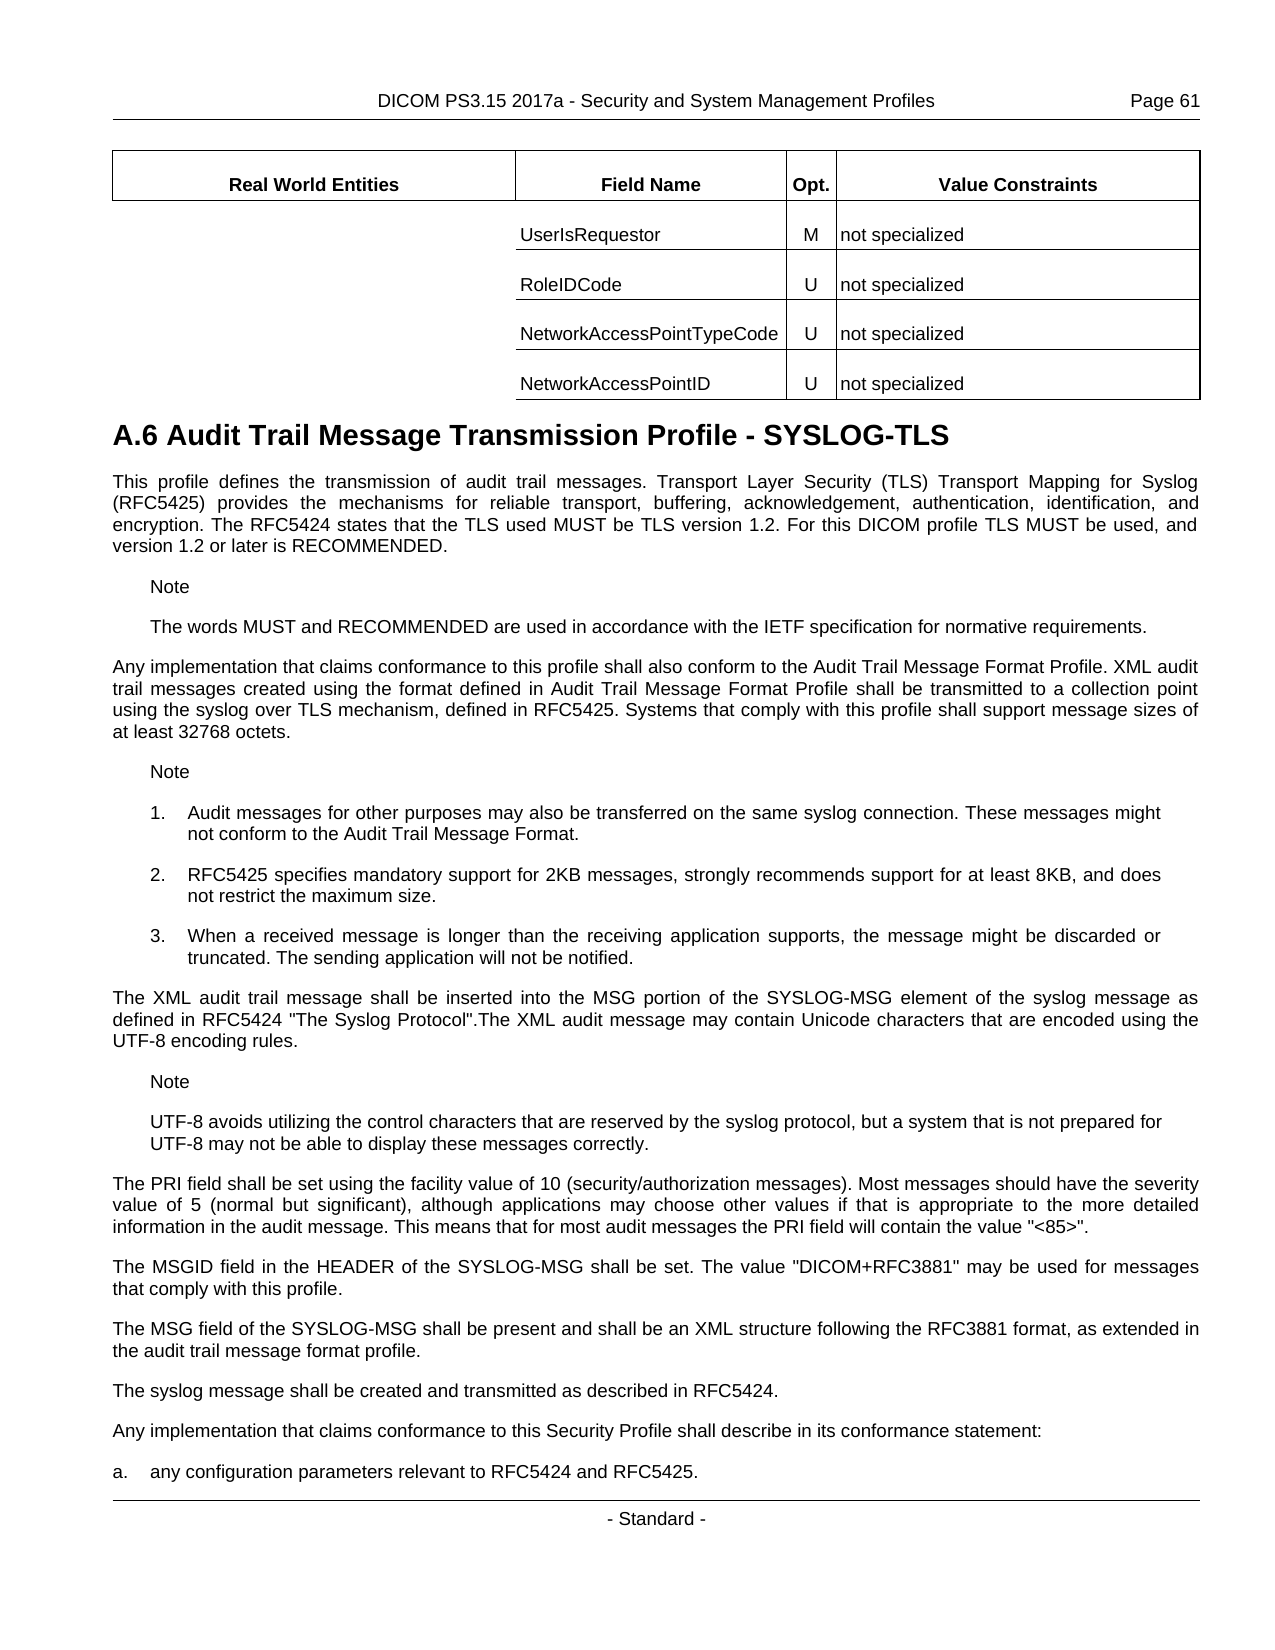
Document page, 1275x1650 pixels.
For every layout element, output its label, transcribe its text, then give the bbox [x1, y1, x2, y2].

text Note [150, 576, 1162, 597]
table_cell RoleIDCode [516, 250, 786, 299]
table_cell not specialized [837, 300, 1199, 349]
text UTF-8 avoids utilizing the control characters that are reserved by the syslog protocol, but a system that is not prepared for UTF-8 may not be able to display these messages correctly. [150, 1111, 1162, 1154]
text Note [150, 1071, 1162, 1092]
text Note [150, 761, 1162, 783]
table_cell not specialized [837, 250, 1199, 299]
table_cell NetworkAccessPointTypeCode [516, 300, 786, 349]
table_cell U [787, 350, 836, 398]
table_cell UserIsRequestor [516, 201, 786, 249]
table_cell U [787, 300, 836, 349]
table_header Field Name [516, 151, 786, 200]
table_cell not specialized [837, 201, 1199, 249]
text The XML audit trail message shall be inserted into the MSG portion of the SYSLOG-MSG element of the syslog message as defined in RFC5424 "The Syslog Protocol".The XML audit message may contain Unicode characters that are encoded using the UTF-8 encoding rules. [112, 987, 1200, 1052]
table_header Opt. [787, 151, 836, 200]
list Audit messages for other purposes may also be transferred on the same syslog connection. These messages might not conform to the Audit Trail Message Format. [150, 801, 1162, 844]
table_cell NetworkAccessPointID [516, 350, 786, 398]
table_cell not specialized [837, 350, 1199, 398]
table_cell U [787, 250, 836, 299]
text Any implementation that claims conformance to this Security Profile shall describe in its conformance statement: [112, 1420, 1200, 1442]
text A.6 Audit Trail Message Transmission Profile - SYSLOG-TLS [112, 418, 1200, 452]
text The MSG field of the SYSLOG-MSG shall be present and shall be an XML structure following the RFC3881 format, as extended in the audit trail message format profile. [112, 1318, 1200, 1361]
text The words MUST and RECOMMENDED are used in accordance with the IETF specification for normative requirements. [150, 616, 1162, 637]
table_header Real World Entities [113, 151, 515, 200]
text This profile defines the transmission of audit trail messages. Transport Layer Security (TLS) Transport Mapping for Syslog (RFC5425) provides the mechanisms for reliable transport, buffering, acknowledgement, authentication, identification, and encryption. The RFC5424 states that the TLS used MUST be TLS version 1.2. For this DICOM profile TLS MUST be used, and version 1.2 or later is RECOMMENDED. [112, 471, 1200, 557]
table_header Value Constraints [837, 151, 1199, 200]
text The syslog message shall be created and transmitted as described in RFC5424. [112, 1380, 1200, 1401]
text Any implementation that claims conformance to this profile shall also conform to the Audit Trail Message Format Profile. XML audit trail messages created using the format defined in Audit Trail Message Format Profile shall be transmitted to a collection point using the syslog over TLS mechanism, defined in RFC5425. Systems that comply with this profile shall support message sizes of at least 32768 octets. [112, 656, 1200, 742]
text The MSGID field in the HEADER of the SYSLOG-MSG shall be set. The value "DICOM+RFC3881" may be used for messages that comply with this profile. [112, 1256, 1200, 1299]
list When a received message is longer than the receiving application supports, the message might be discarded or truncated. The sending application will not be notified. [150, 925, 1162, 968]
table_cell M [787, 201, 836, 249]
text The PRI field shall be set using the facility value of 10 (security/authorization messages). Most messages should have the severity value of 5 (normal but significant), although applications may choose other values if that is appropriate to the more detailed information in the audit message. This means that for most audit messages the PRI field will contain the value "<85>". [112, 1173, 1200, 1237]
list any configuration parameters relevant to RFC5424 and RFC5425. [112, 1461, 1200, 1482]
list RFC5425 specifies mandatory support for 2KB messages, strongly recommends support for at least 8KB, and does not restrict the maximum size. [150, 863, 1162, 906]
